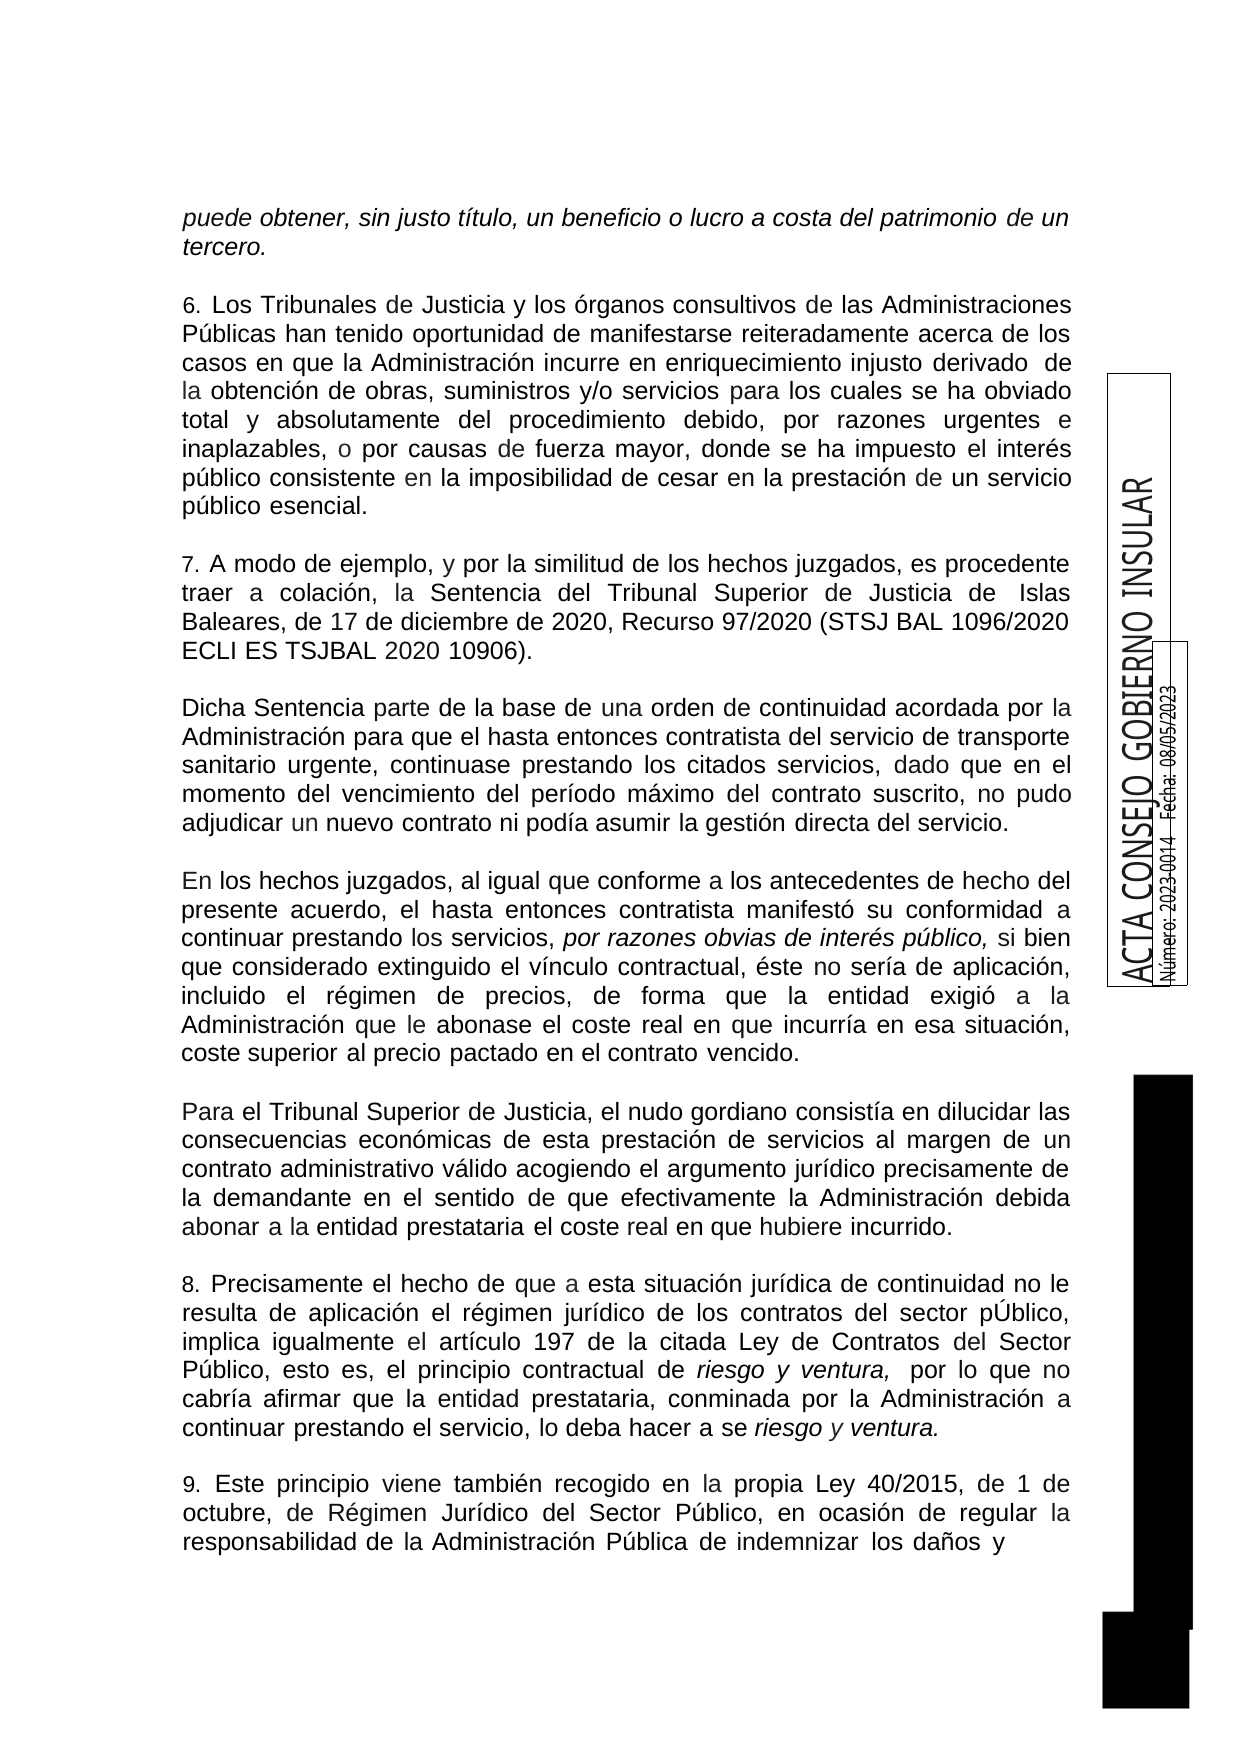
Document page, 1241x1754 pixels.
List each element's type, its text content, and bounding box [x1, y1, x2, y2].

list Este principio viene también recogido en la propia Ley 40/2015, de 1 de octubre, de Régimen Jurídico del Sector Público, en ocasión de regular la responsabilidad de la Administración Pública de indemnizar los daños y [182, 1469, 1071, 1556]
text Para el Tribunal Superior de Justicia, el nudo gordiano consistía en dilucidar las consecuencias económicas de esta prestación de servicios al margen de un contrato administrativo válido acogiendo el argumento jurídico precisamente de la demandante en el sentido de que efectivamente la Administración debida abonar a la entidad prestataria el coste real en que hubiere incurrido. [181, 1096, 1071, 1240]
text Dicha Sentencia parte de la base de una orden de continuidad acordada por la Administración para que el hasta entonces contratista del servicio de transporte sanitario urgente, continuase prestando los citados servicios, dado que en el momento del vencimiento del período máximo del contrato suscrito, no pudo adjudicar un nuevo contrato ni podía asumir la gestión directa del servicio. [181, 693, 1072, 837]
list Precisamente el hecho de que a esta situación jurídica de continuidad no le resulta de aplicación el régimen jurídico de los contratos del sector pÚblico, implica igualmente el artículo 197 de la citada Ley de Contratos del Sector Público, esto es, el principio contractual de riesgo y ventura, por lo que no cabría afirmar que la entidad prestataria, conminada por la Administración a continuar prestando el servicio, lo deba hacer a se riesgo y ventura. [181, 1269, 1071, 1441]
list ACTA CONSEJO GOBIERNO INSULAR [1108, 375, 1164, 986]
picture [1101, 1073, 1194, 1709]
list A modo de ejemplo, y por la similitud de los hechos juzgados, es procedente traer a colación, la Sentencia del Tribunal Superior de Justicia de Islas Baleares, de 17 de diciembre de 2020, Recurso 97/2020 (STSJ BAL 1096/2020 ECLI ES TSJBAL 2020 10906). [181, 549, 1071, 664]
text En los hechos juzgados, al igual que conforme a los antecedentes de hecho del presente acuerdo, el hasta entonces contratista manifestó su conformidad a continuar prestando los servicios, por razones obvias de interés público, si bien que considerado extinguido el vínculo contractual, éste no sería de aplicación, incluido el régimen de precios, de forma que la entidad exigió a la Administración que le abonase el coste real en que incurría en esa situación, coste superior al precio pactado en el contrato vencido. [181, 866, 1071, 1067]
text puede obtener, sin justo título, un beneficio o lucro a costa del patrimonio de un tercero. [182, 204, 1069, 261]
list Los Tribunales de Justicia y los órganos consultivos de las Administraciones Públicas han tenido oportunidad de manifestarse reiteradamente acerca de los casos en que la Administración incurre en enriquecimiento injusto derivado de la obtención de obras, suministros y/o servicios para los cuales se ha obviado total y absolutamente del procedimiento debido, por razones urgentes e inaplazables, o por causas de fuerza mayor, donde se ha impuesto el interés público consistente en la imposibilidad de cesar en la prestación de un servicio público esencial. [182, 290, 1072, 520]
list Número: 2023-0014 Fecha: 08/05/2023 [1153, 643, 1182, 984]
